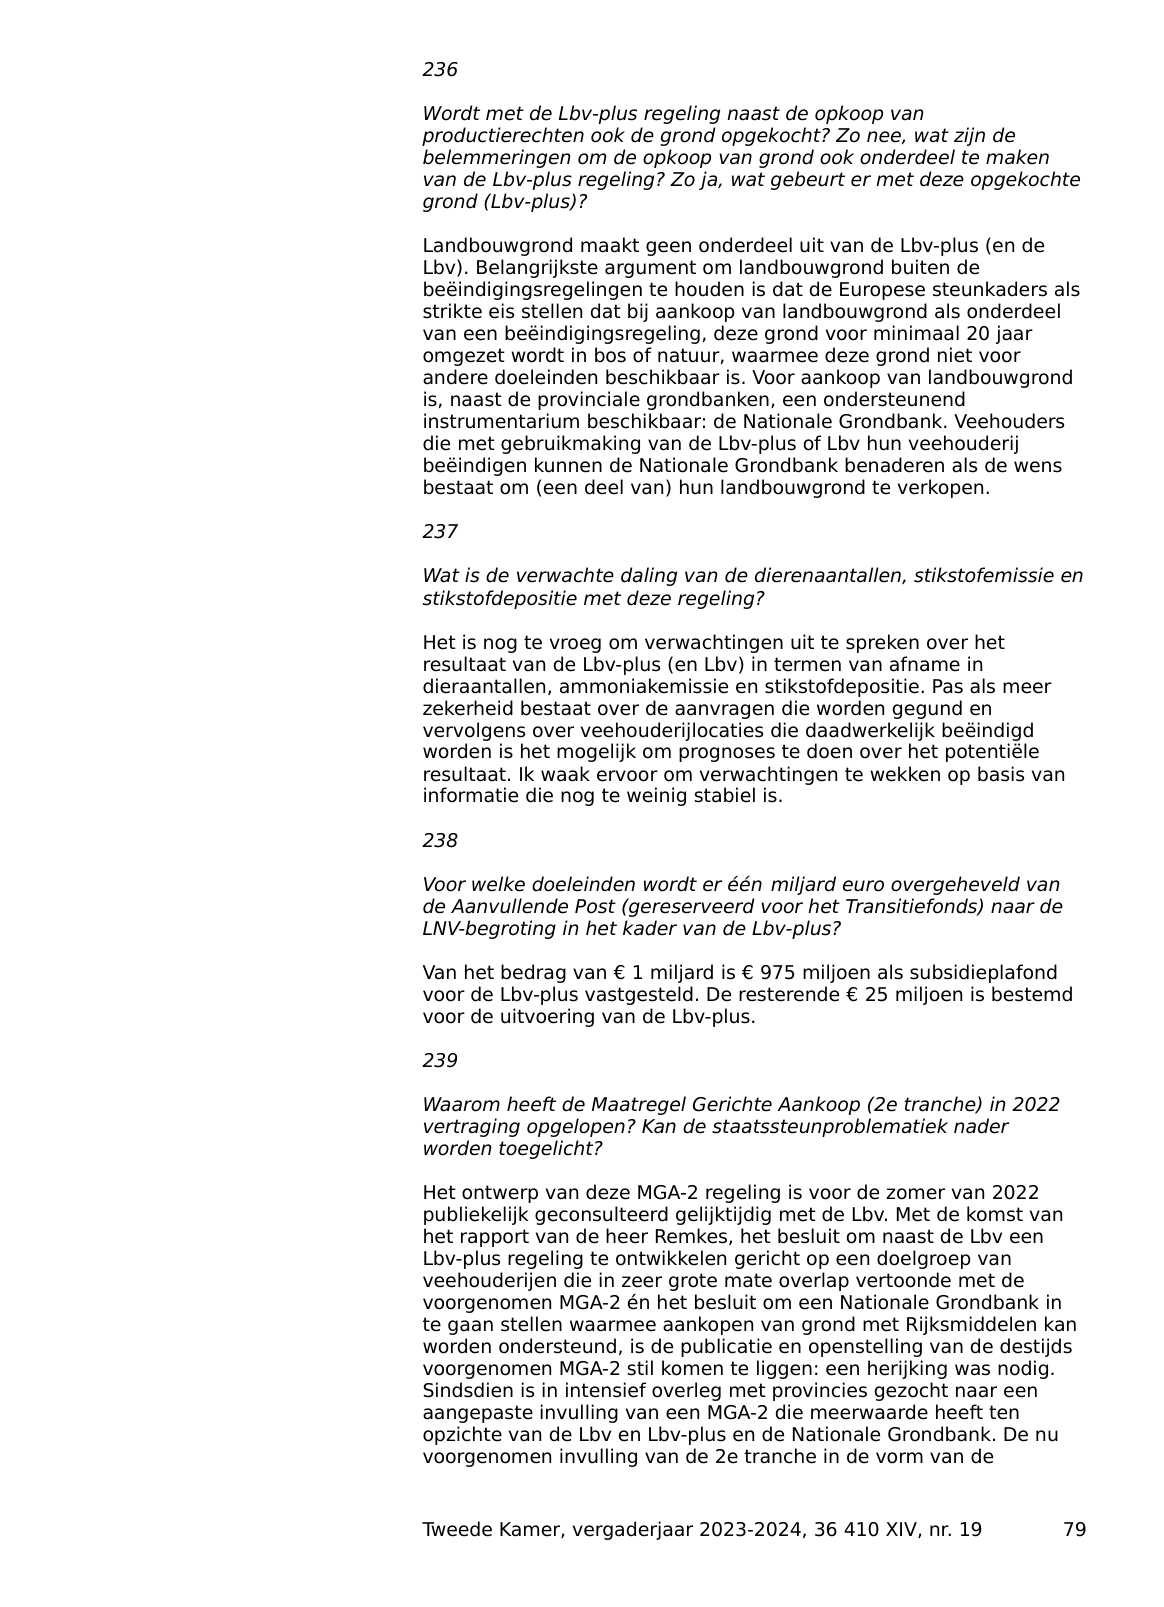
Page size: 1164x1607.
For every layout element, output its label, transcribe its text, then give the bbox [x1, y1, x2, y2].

text Het ontwerp van deze MGA-2 regeling is voor de zomer van 2022 publiekelijk geconsulteerd gelijktijdig met de Lbv. Met de komst van het rapport van de heer Remkes, het besluit om naast de Lbv een Lbv-plus regeling te ontwikkelen gericht op een doelgroep van veehouderijen die in zeer grote mate overlap vertoonde met de voorgenomen MGA-2 én het besluit om een Nationale Grondbank in te gaan stellen waarmee aankopen van grond met Rijksmiddelen kan worden ondersteund, is de publicatie en openstelling van de destijds voorgenomen MGA-2 stil komen te liggen: een herijking was nodig. Sindsdien is in intensief overleg met provincies gezocht naar een aangepaste invulling van een MGA-2 die meerwaarde heeft ten opzichte van de Lbv en Lbv-plus en de Nationale Grondbank. De nu voorgenomen invulling van de 2e tranche in de vorm van de [422, 1182, 1087, 1468]
subtitle 239 [422, 1050, 1087, 1072]
text Waarom heeft de Maatregel Gerichte Aankoop (2e tranche) in 2022 vertraging opgelopen? Kan de staatssteunproblematiek nader worden toegelicht? [422, 1094, 1087, 1160]
text Wordt met de Lbv-plus regeling naast de opkoop van productierechten ook de grond opgekocht? Zo nee, wat zijn de belemmeringen om de opkoop van grond ook onderdeel te maken van de Lbv-plus regeling? Zo ja, wat gebeurt er met deze opgekochte grond (Lbv-plus)? [422, 103, 1087, 213]
text Voor welke doeleinden wordt er één miljard euro overgeheveld van de Aanvullende Post (gereserveerd voor het Transitiefonds) naar de LNV-begroting in het kader van de Lbv-plus? [422, 874, 1087, 940]
text Van het bedrag van € 1 miljard is € 975 miljoen als subsidieplafond voor de Lbv-plus vastgesteld. De resterende € 25 miljoen is bestemd voor de uitvoering van de Lbv-plus. [422, 962, 1087, 1028]
text Wat is de verwachte daling van de dierenaantallen, stikstofemissie en stikstofdepositie met deze regeling? [422, 565, 1087, 609]
text Landbouwgrond maakt geen onderdeel uit van de Lbv-plus (en de Lbv). Belangrijkste argument om landbouwgrond buiten de beëindigingsregelingen te houden is dat de Europese steunkaders als strikte eis stellen dat bij aankoop van landbouwgrond als onderdeel van een beëindigingsregeling, deze grond voor minimaal 20 jaar omgezet wordt in bos of natuur, waarmee deze grond niet voor andere doeleinden beschikbaar is. Voor aankoop van landbouwgrond is, naast de provinciale grondbanken, een ondersteunend instrumentarium beschikbaar: de Nationale Grondbank. Veehouders die met gebruikmaking van de Lbv-plus of Lbv hun veehouderij beëindigen kunnen de Nationale Grondbank benaderen als de wens bestaat om (een deel van) hun landbouwgrond te verkopen. [422, 235, 1087, 499]
subtitle 237 [422, 521, 1087, 543]
subtitle 236 [422, 59, 1087, 81]
text Het is nog te vroeg om verwachtingen uit te spreken over het resultaat van de Lbv-plus (en Lbv) in termen van afname in dieraantallen, ammoniakemissie en stikstofdepositie. Pas als meer zekerheid bestaat over de aanvragen die worden gegund en vervolgens over veehouderijlocaties die daadwerkelijk beëindigd worden is het mogelijk om prognoses te doen over het potentiële resultaat. Ik waak ervoor om verwachtingen te wekken op basis van informatie die nog te weinig stabiel is. [422, 632, 1087, 807]
subtitle 238 [422, 829, 1087, 852]
